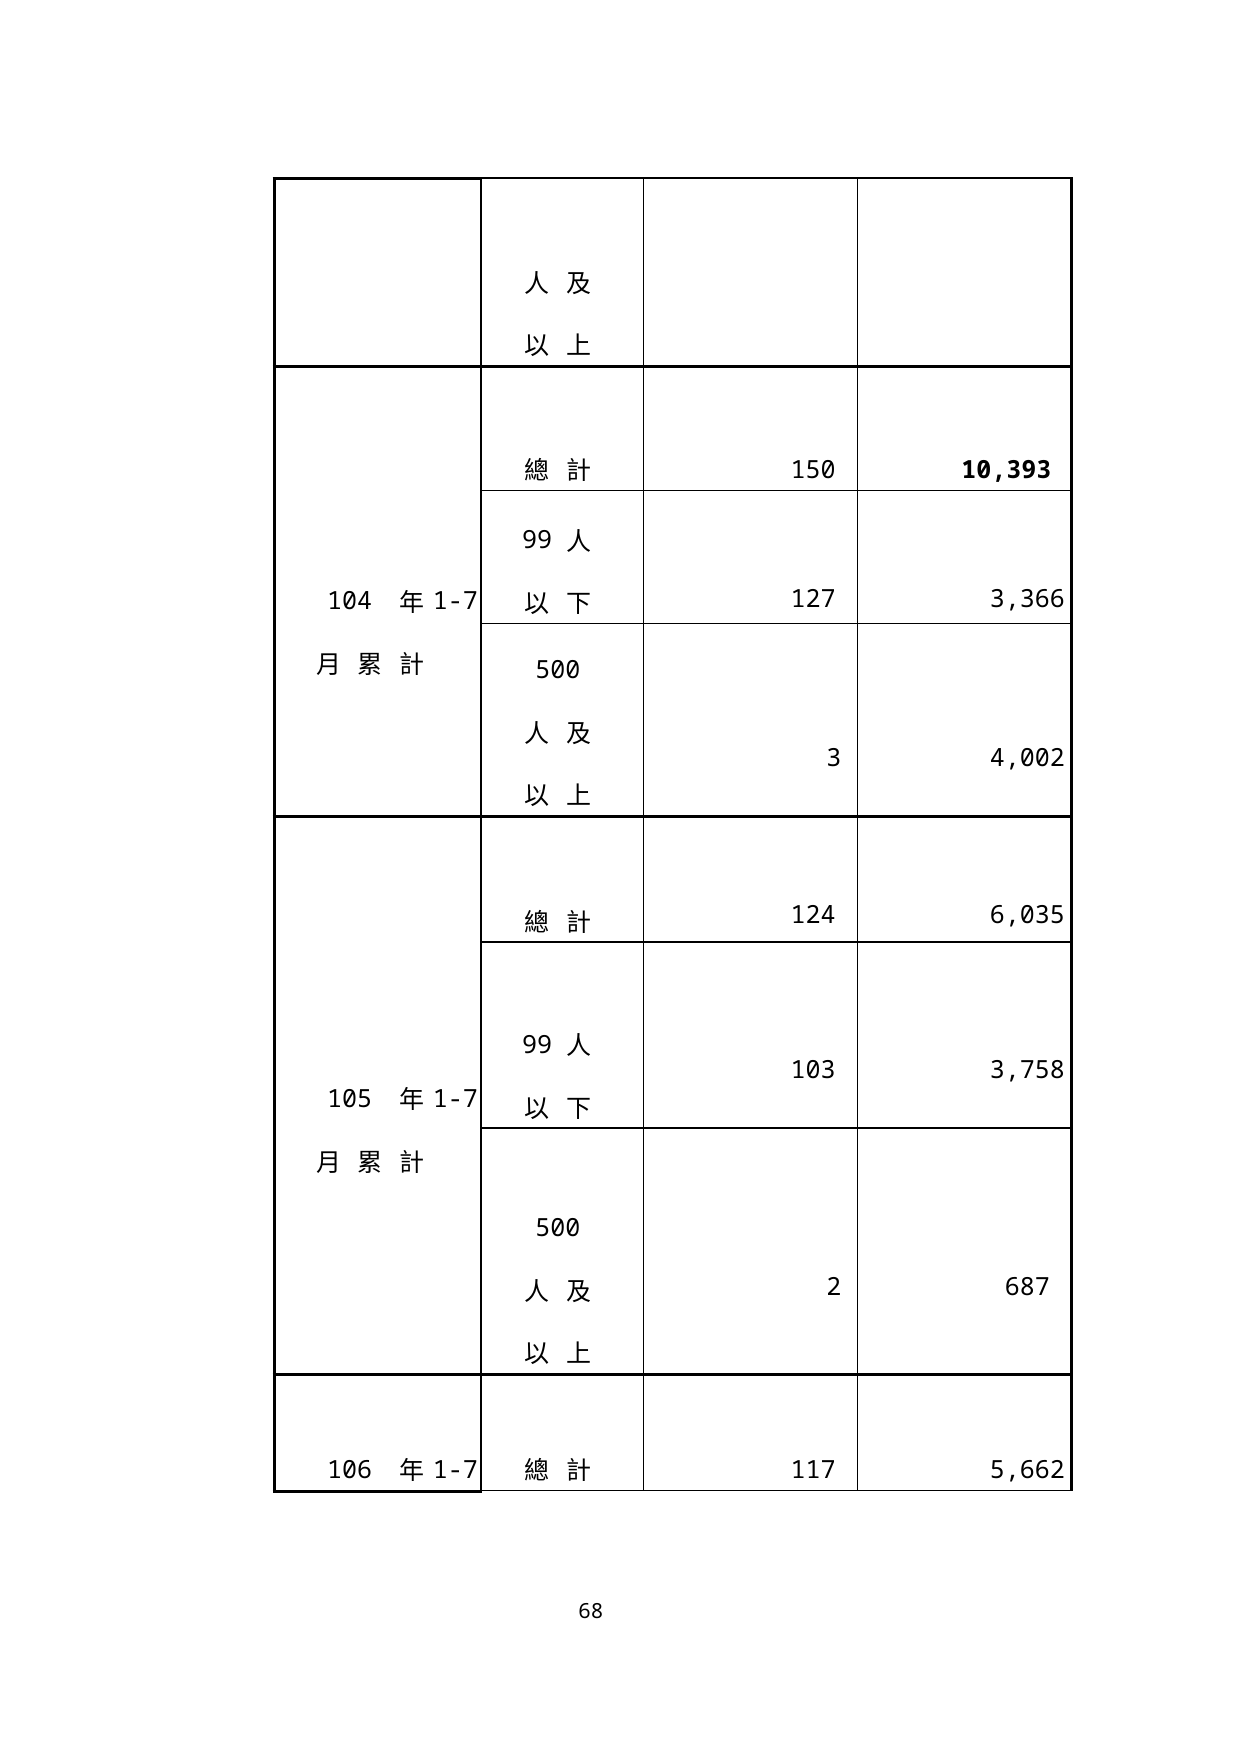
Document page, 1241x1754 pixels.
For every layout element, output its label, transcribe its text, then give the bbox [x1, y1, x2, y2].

table_cell 99人以下 [482, 943, 643, 1127]
table_cell 3 [644, 624, 857, 815]
table_cell 500人及以上 [482, 624, 643, 815]
table_cell 人及以上 [482, 179, 643, 365]
table_cell 99人以下 [482, 491, 643, 622]
table_cell [858, 179, 1070, 365]
table_cell 3,366 [858, 491, 1070, 622]
table_cell 總計 [482, 818, 643, 941]
table_cell 總計 [482, 368, 643, 490]
table_cell [276, 180, 480, 365]
table_cell 105年1-7月累計 [276, 818, 480, 1372]
table_cell 106年1-7 [276, 1376, 480, 1490]
table_cell 4,002 [858, 624, 1070, 815]
table_cell 104年1-7月累計 [276, 368, 480, 815]
table_cell 總計 [482, 1376, 643, 1490]
table_cell [644, 179, 857, 365]
table_cell 124 [644, 818, 857, 941]
table_cell 2 [644, 1129, 857, 1372]
table_cell 5,662 [858, 1376, 1070, 1490]
table_cell 150 [644, 368, 857, 490]
table_cell 117 [644, 1376, 857, 1490]
table_cell 500人及以上 [482, 1129, 643, 1372]
table_cell 103 [644, 943, 857, 1127]
table_cell 127 [644, 491, 857, 622]
table_cell 10,393 [858, 368, 1070, 490]
table_cell 687 [858, 1129, 1070, 1372]
table_cell 6,035 [858, 818, 1070, 941]
table_cell 3,758 [858, 943, 1070, 1127]
